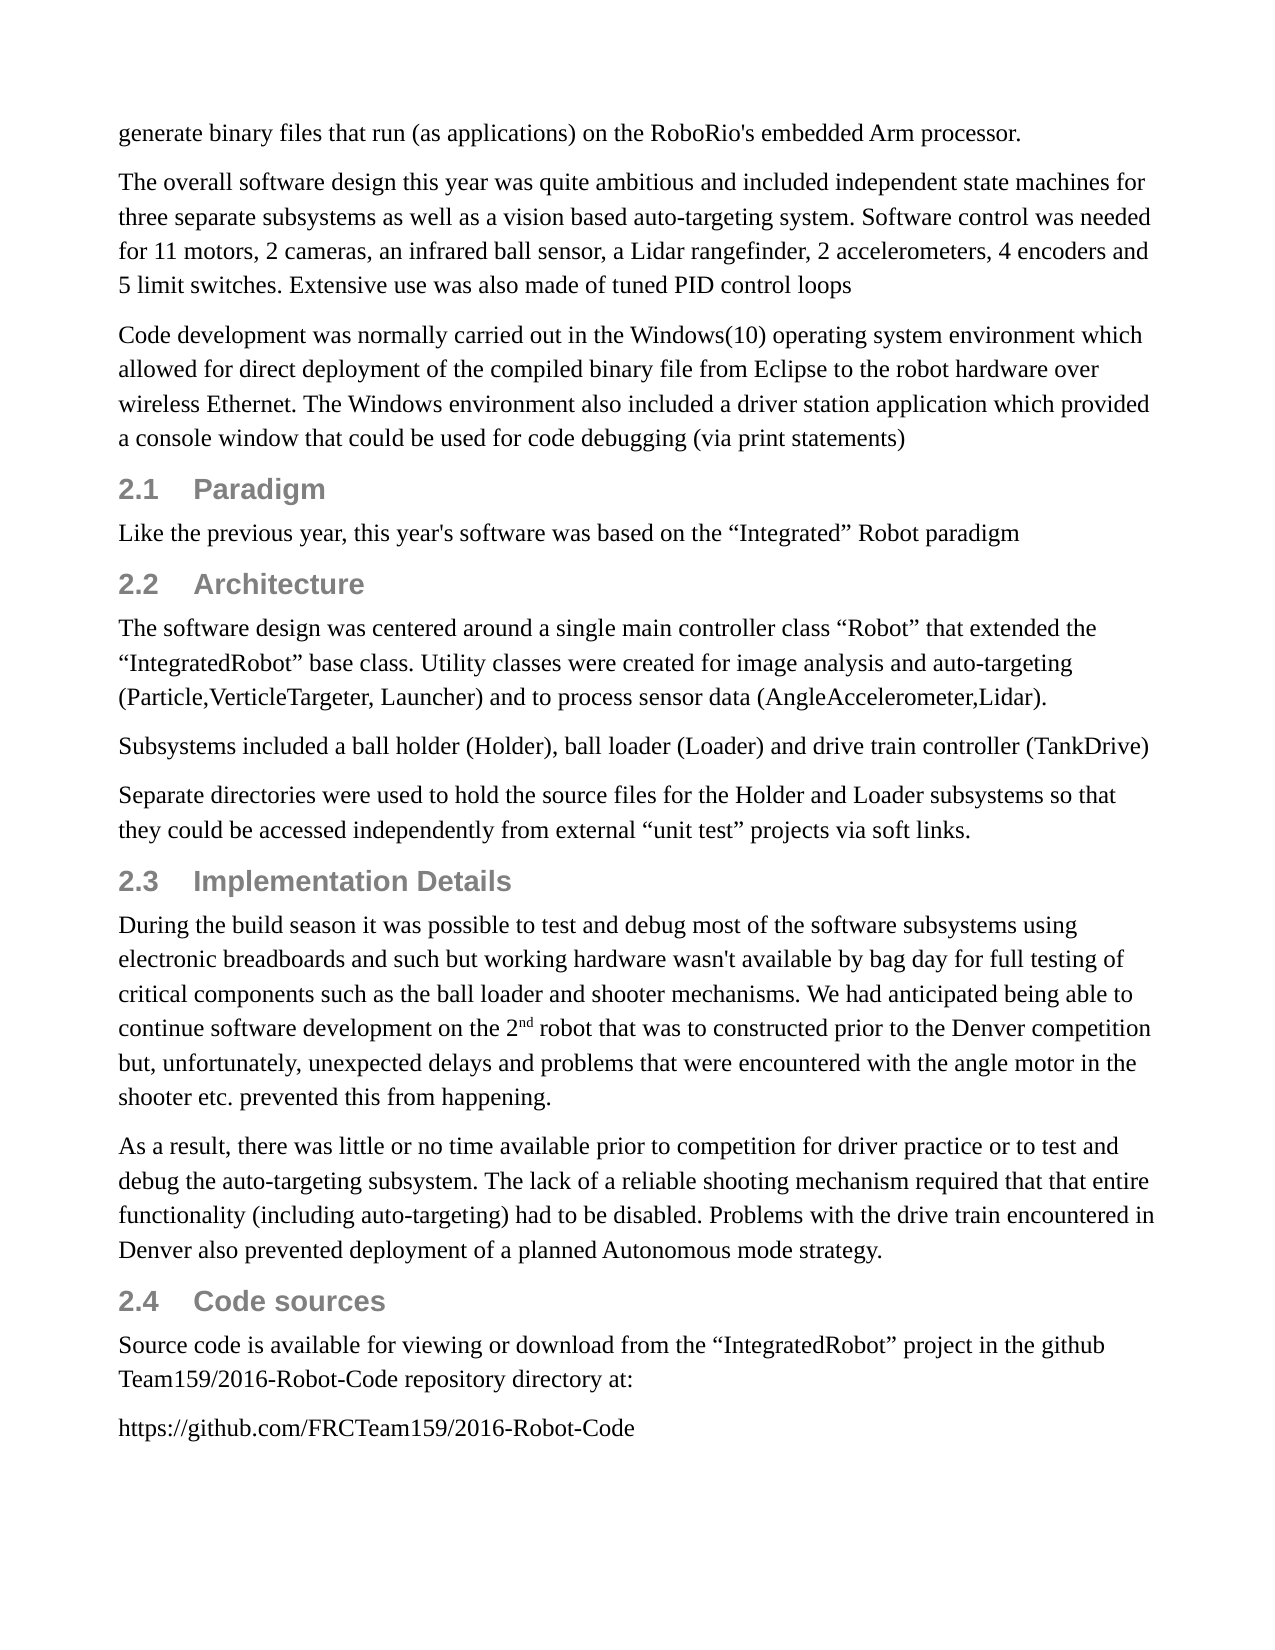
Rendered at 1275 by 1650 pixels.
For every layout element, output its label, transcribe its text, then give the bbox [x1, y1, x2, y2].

text Separate directories were used to hold the source files for the Holder and Loader subsystems so that they could be accessed independently from external “unit test” projects via soft links. [118, 780, 1157, 844]
text Like the previous year, this year's software was based on the “Integrated” Robot paradigm [118, 518, 1157, 547]
text Source code is available for viewing or download from the “IntegratedRobot” project in the github Team159/2016-Robot-Code repository directory at: [118, 1330, 1157, 1393]
text During the build season it was possible to test and debug most of the software subsystems using electronic breadboards and such but working hardware wasn't available by bag day for full testing of critical components such as the ball loader and shooter mechanisms. We had anticipated being able to continue software development on the 2nd robot that was to constructed prior to the Denver competition but, unfortunately, unexpected delays and problems that were encountered with the angle motor in the shooter etc. prevented this from happening. [118, 910, 1157, 1111]
text The software design was centered around a single main controller class “Robot” that extended the “IntegratedRobot” base class. Utility classes were created for image analysis and auto-targeting (Particle,VerticleTargeter, Launcher) and to process sensor data (AngleAccelerometer,Lidar). [118, 613, 1157, 711]
subtitle Architecture [118, 567, 1157, 601]
subtitle Paradigm [118, 472, 1157, 506]
subtitle Code sources [118, 1284, 1157, 1317]
text As a result, there was little or no time available prior to competition for driver practice or to test and debug the auto-targeting subsystem. The lack of a reliable shooting mechanism required that that entire functionality (including auto-targeting) had to be disabled. Problems with the drive train encountered in Denver also prevented deployment of a planned Autonomous mode strategy. [118, 1131, 1157, 1264]
text https://github.com/FRCTeam159/2016-Robot-Code [118, 1413, 1157, 1442]
subtitle Implementation Details [118, 864, 1157, 897]
text Subsystems included a ball holder (Holder), ball loader (Loader) and drive train controller (TankDrive) [118, 731, 1157, 760]
text Code development was normally carried out in the Windows(10) operating system environment which allowed for direct deployment of the compiled binary file from Eclipse to the robot hardware over wireless Ethernet. The Windows environment also included a driver station application which provided a console window that could be used for code debugging (via print statements) [118, 320, 1157, 452]
text generate binary files that run (as applications) on the RoboRio's embedded Arm processor. [118, 118, 1157, 147]
text The overall software design this year was quite ambitious and included independent state machines for three separate subsystems as well as a vision based auto-targeting system. Software control was needed for 11 motors, 2 cameras, an infrared ball sensor, a Lidar rangefinder, 2 accelerometers, 4 encoders and 5 limit switches. Extensive use was also made of tuned PID control loops [118, 167, 1157, 299]
